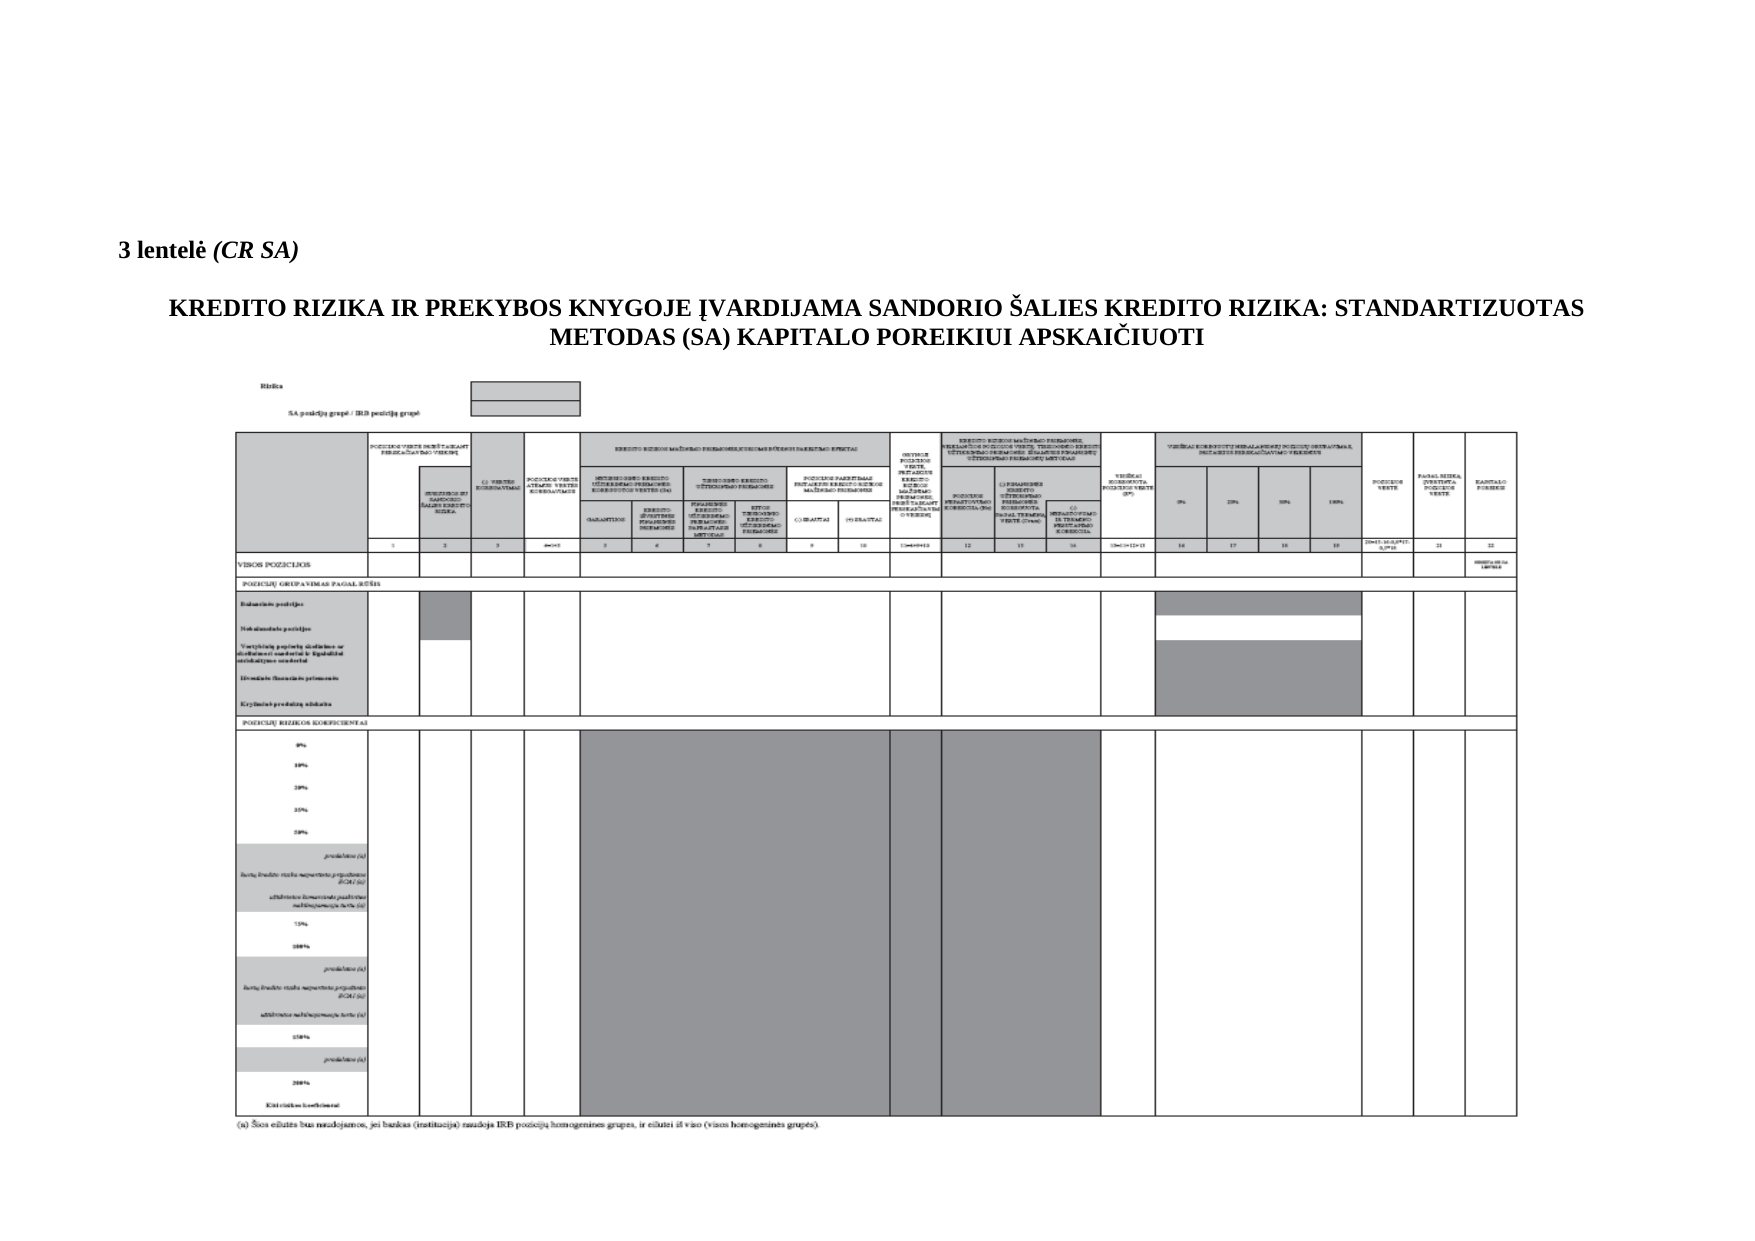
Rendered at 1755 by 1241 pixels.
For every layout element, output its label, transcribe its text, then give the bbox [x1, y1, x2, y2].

text 3 lentelė (CR SA) [118, 235, 1636, 264]
text KREDITO RIZIKA IR PREKYBOS KNYGOJE ĮVARDIJAMA SANDORIO ŠALIES KREDITO RIZIKA: STANDARTIZUOTAS METODAS (SA) KAPITALO POREIKIUI APSKAIČIUOTI [118, 293, 1636, 350]
